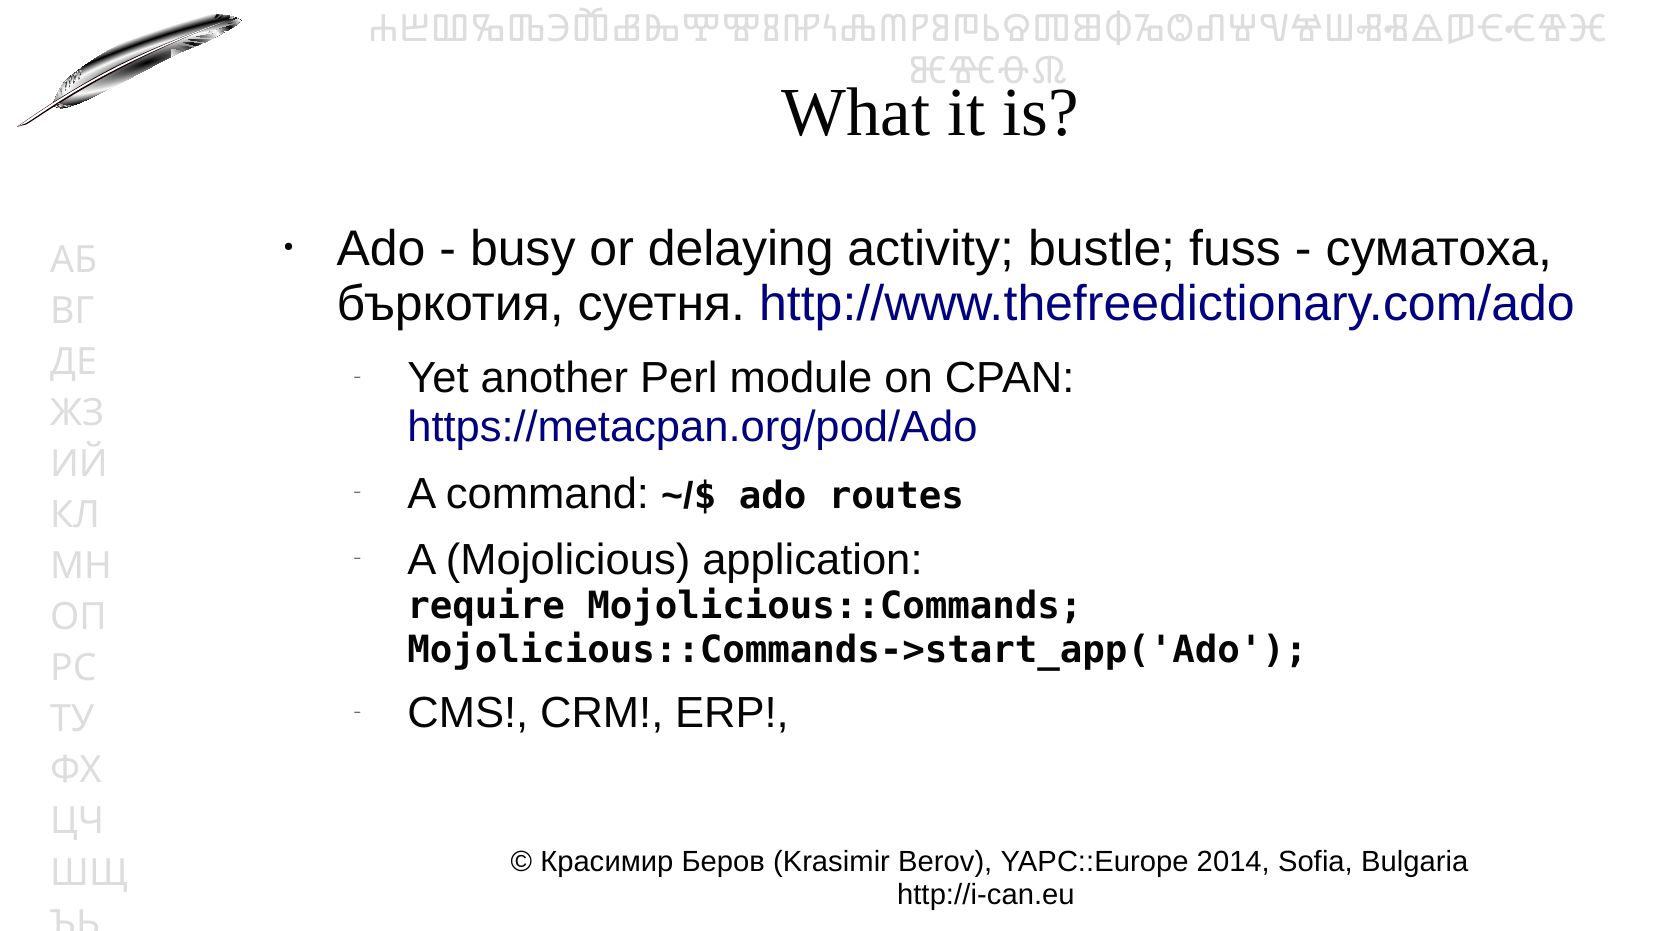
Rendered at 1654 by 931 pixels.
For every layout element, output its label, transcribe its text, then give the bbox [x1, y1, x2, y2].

title What it is? [265, 35, 1595, 189]
list Ado - busy or delaying activity; bustle; fuss - суматоха, бъркотия, суетня. http://www.thefreedictionary.com/ado Yet another Perl module on CPAN: https://metacpan.org/pod/Ado A command: ~/$ ado routes A (Mojolicious) application: require Mojolicious::Commands; Mojolicious::Commands->start_app('Ado'); CMS!, CRM!, ERP!, [265, 219, 1595, 760]
